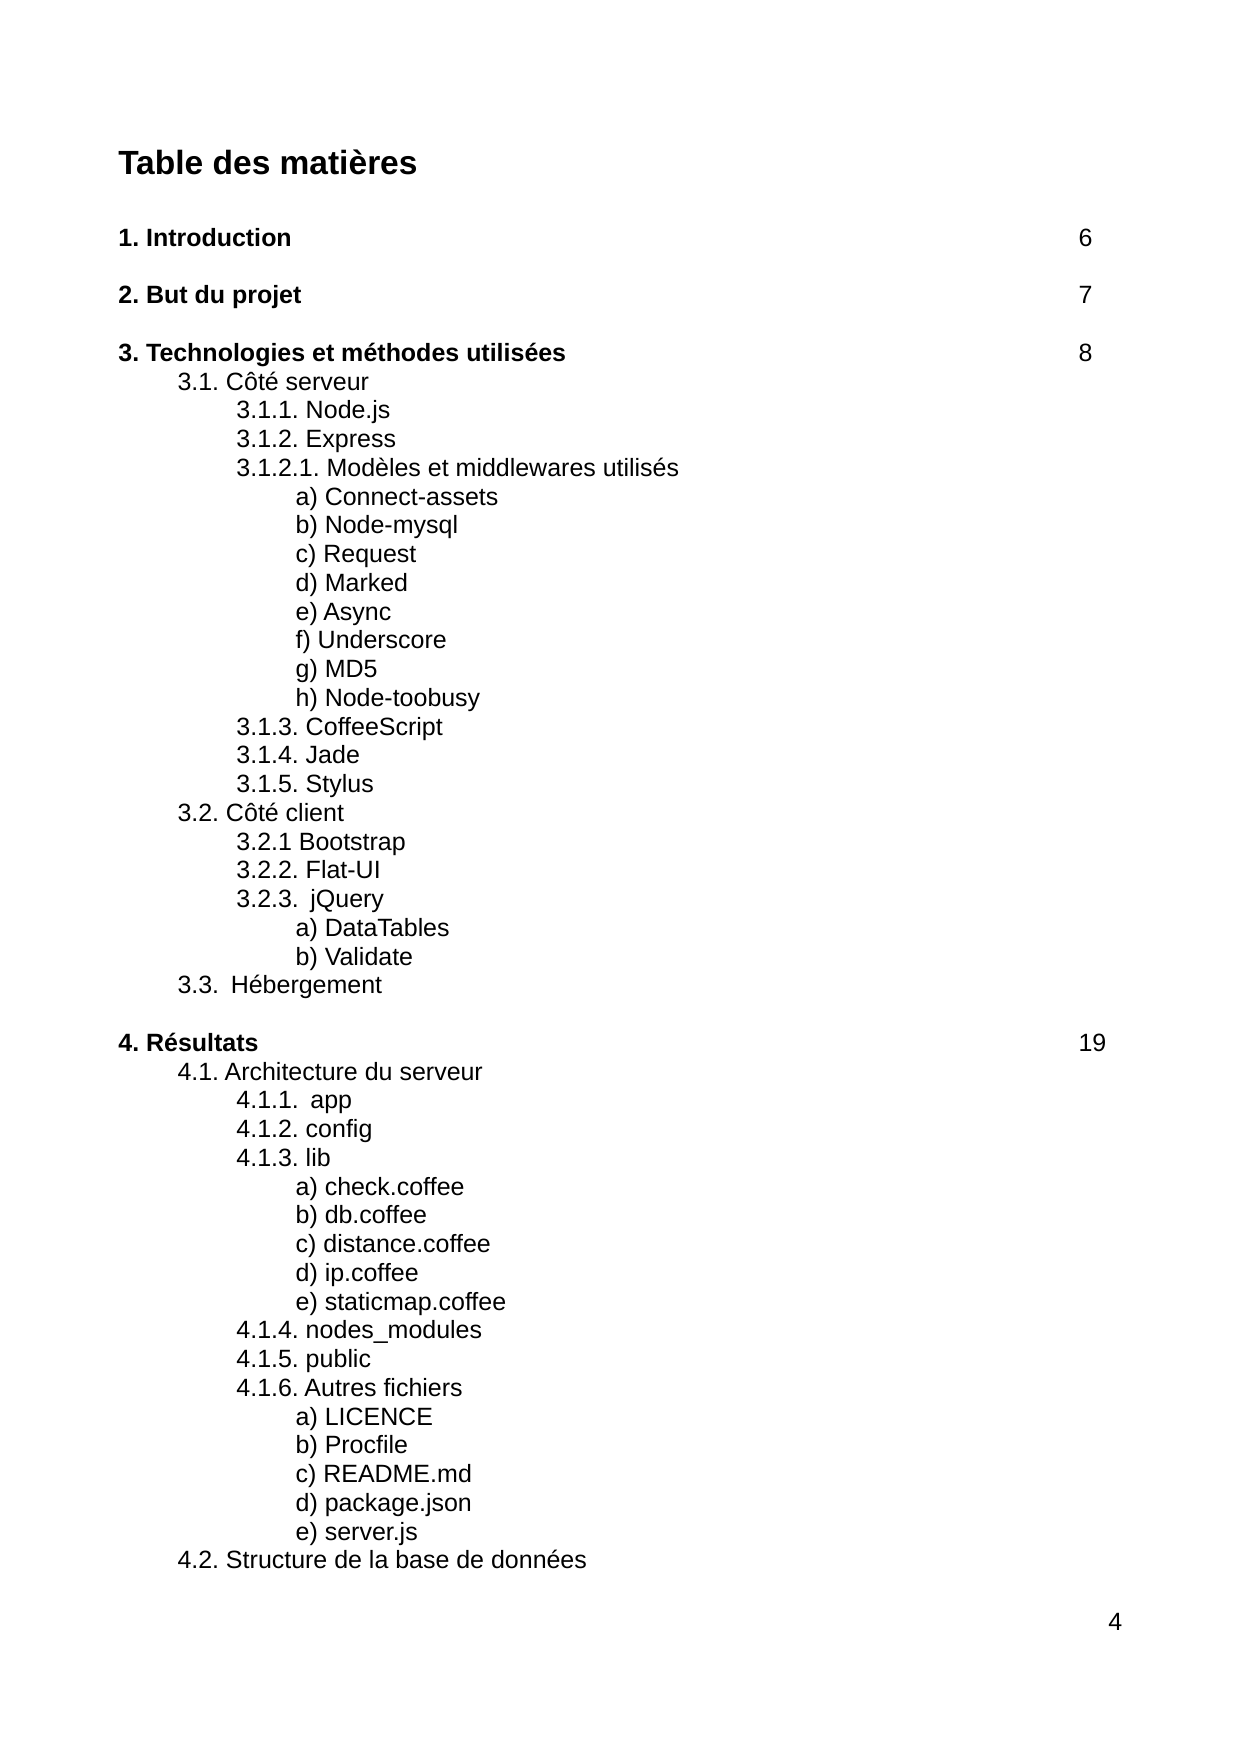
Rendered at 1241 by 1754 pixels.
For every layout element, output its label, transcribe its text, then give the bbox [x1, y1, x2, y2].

list b) Validate [295, 942, 1122, 971]
list e) staticmap.coffee [295, 1287, 1122, 1316]
list e) server.js [295, 1517, 1122, 1546]
text 1. Introduction 6 [118, 223, 1122, 252]
list b) Procfile [295, 1431, 1122, 1459]
list 4.1.5. public [236, 1344, 1122, 1373]
list a) check.coffee [295, 1172, 1122, 1201]
list a) DataTables [295, 913, 1122, 942]
list a) LICENCE [295, 1402, 1122, 1431]
text e) Async [295, 597, 1122, 626]
list app [236, 1086, 1122, 1114]
list a) Connect-assets [295, 482, 1122, 511]
list b) Node-mysql [295, 511, 1122, 539]
subtitle Table des matières [118, 143, 1122, 182]
list 3.1.5. Stylus [236, 769, 1122, 798]
list jQuery [236, 884, 1122, 913]
list 3.1.3. CoffeeScript [236, 712, 1122, 741]
list b) db.coffee [295, 1201, 1122, 1229]
text 3.1. Côté serveur [177, 367, 1122, 396]
subtitle 4.1. Architecture du serveur [177, 1057, 1122, 1086]
list 3.1.4. Jade [236, 741, 1122, 769]
list 4.1.4. nodes_modules [236, 1316, 1122, 1344]
list 3.1.1. Node.js [236, 396, 1122, 424]
list d) ip.coffee [295, 1258, 1122, 1287]
text 3.1.2. Express [236, 424, 1122, 453]
text 3.2.2. Flat-UI [236, 856, 1122, 884]
text 2. But du projet 7 [118, 281, 1122, 309]
text f) Underscore [295, 626, 1122, 654]
list 4.1.3. lib [236, 1143, 1122, 1172]
text g) MD5 [295, 654, 1122, 683]
list 4. Résultats 19 [118, 1028, 1122, 1057]
text c) Request [295, 539, 1122, 568]
list c) distance.coffee [295, 1229, 1122, 1258]
list 3.2. Côté client [177, 798, 1122, 827]
list 3.1.2.1. Modèles et middlewares utilisés [236, 453, 1122, 482]
text d) Marked [295, 568, 1122, 597]
list d) package.json [295, 1488, 1122, 1517]
text h) Node-toobusy [295, 683, 1122, 712]
list c) README.md [295, 1459, 1122, 1488]
list 4.1.6. Autres fichiers [236, 1373, 1122, 1402]
list 4.1.2. config [236, 1114, 1122, 1143]
text 3.2.1 Bootstrap [236, 827, 1122, 856]
list Hébergement [177, 971, 1122, 999]
text 3. Technologies et méthodes utilisées 8 [118, 338, 1122, 367]
list 4.2. Structure de la base de données [177, 1546, 1122, 1574]
